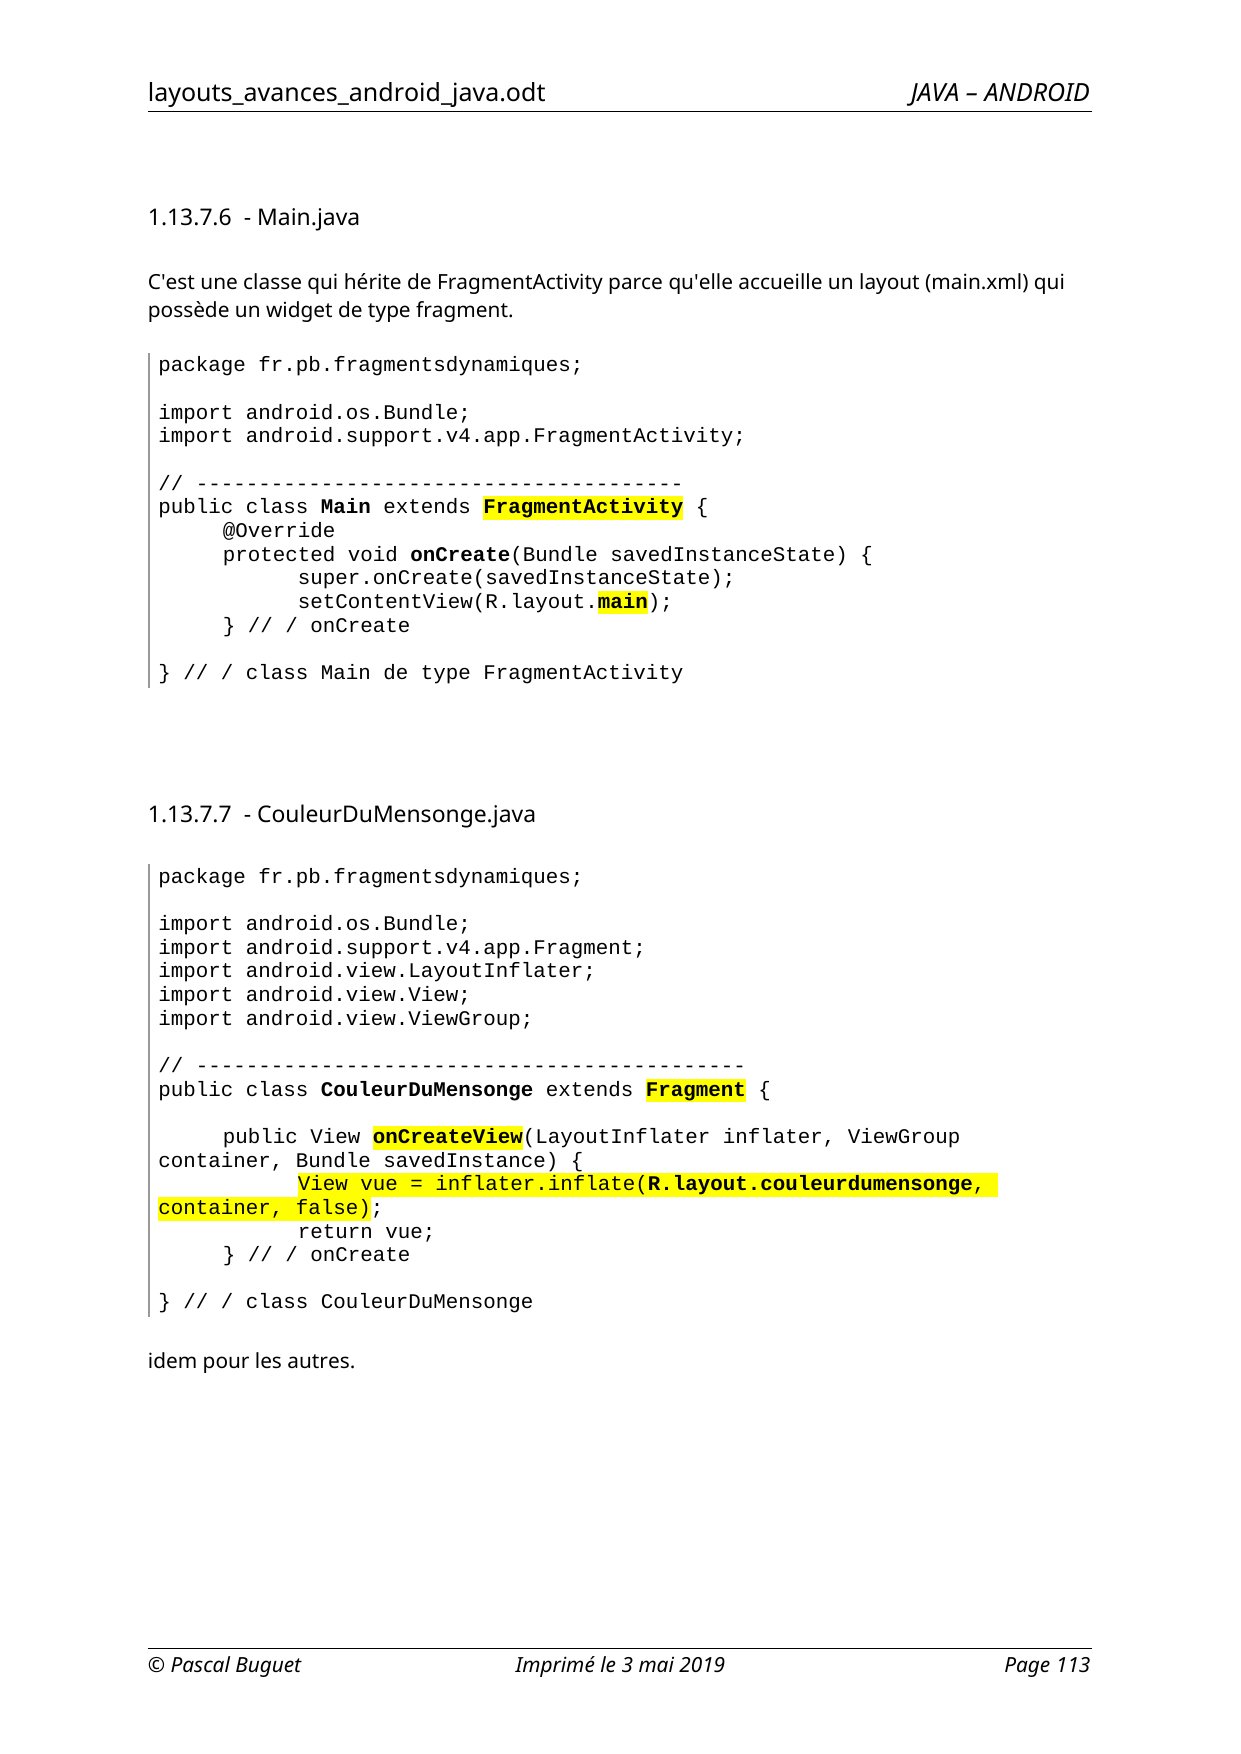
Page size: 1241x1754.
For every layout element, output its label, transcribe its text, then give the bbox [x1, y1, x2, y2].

text } // / class CouleurDuMensonge [150, 1292, 1092, 1317]
text public class Main extends FragmentActivity { [150, 496, 1092, 520]
text import android.view.View; [150, 984, 1092, 1008]
subtitle - Main.java [148, 201, 1092, 232]
text } // / onCreate [150, 1244, 1092, 1268]
text package fr.pb.fragmentsdynamiques; [148, 352, 1092, 378]
text } // / class Main de type FragmentActivity [150, 662, 1092, 688]
text import android.view.ViewGroup; [150, 1008, 1092, 1031]
text public class CouleurDuMensonge extends Fragment { [150, 1079, 1092, 1102]
text import android.os.Bundle; [150, 402, 1092, 425]
text // --------------------------------------- [150, 473, 1092, 496]
text setContentView(R.layout.main); [150, 591, 1092, 614]
text C'est une classe qui hérite de FragmentActivity parce qu'elle accueille un layout (main.xml) qui possède un widget de type fragment. [148, 267, 1092, 324]
text package fr.pb.fragmentsdynamiques; [150, 864, 1092, 889]
text import android.support.v4.app.Fragment; [150, 937, 1092, 961]
text } // / onCreate [150, 614, 1092, 638]
text @Override [150, 520, 1092, 544]
text import android.support.v4.app.FragmentActivity; [150, 425, 1092, 449]
text import android.os.Bundle; [150, 913, 1092, 937]
text View vue = inflater.inflate(R.layout.couleurdumensonge, container, false); [150, 1173, 1092, 1221]
text super.onCreate(savedInstanceState); [150, 567, 1092, 591]
text // -------------------------------------------- [150, 1055, 1092, 1079]
text import android.view.LayoutInflater; [150, 961, 1092, 984]
text public View onCreateView(LayoutInflater inflater, ViewGroup container, Bundle savedInstance) { [150, 1126, 1092, 1173]
text protected void onCreate(Bundle savedInstanceState) { [150, 544, 1092, 567]
text idem pour les autres. [148, 1346, 1092, 1374]
text return vue; [150, 1221, 1092, 1244]
subtitle - CouleurDuMensonge.java [148, 798, 1092, 829]
